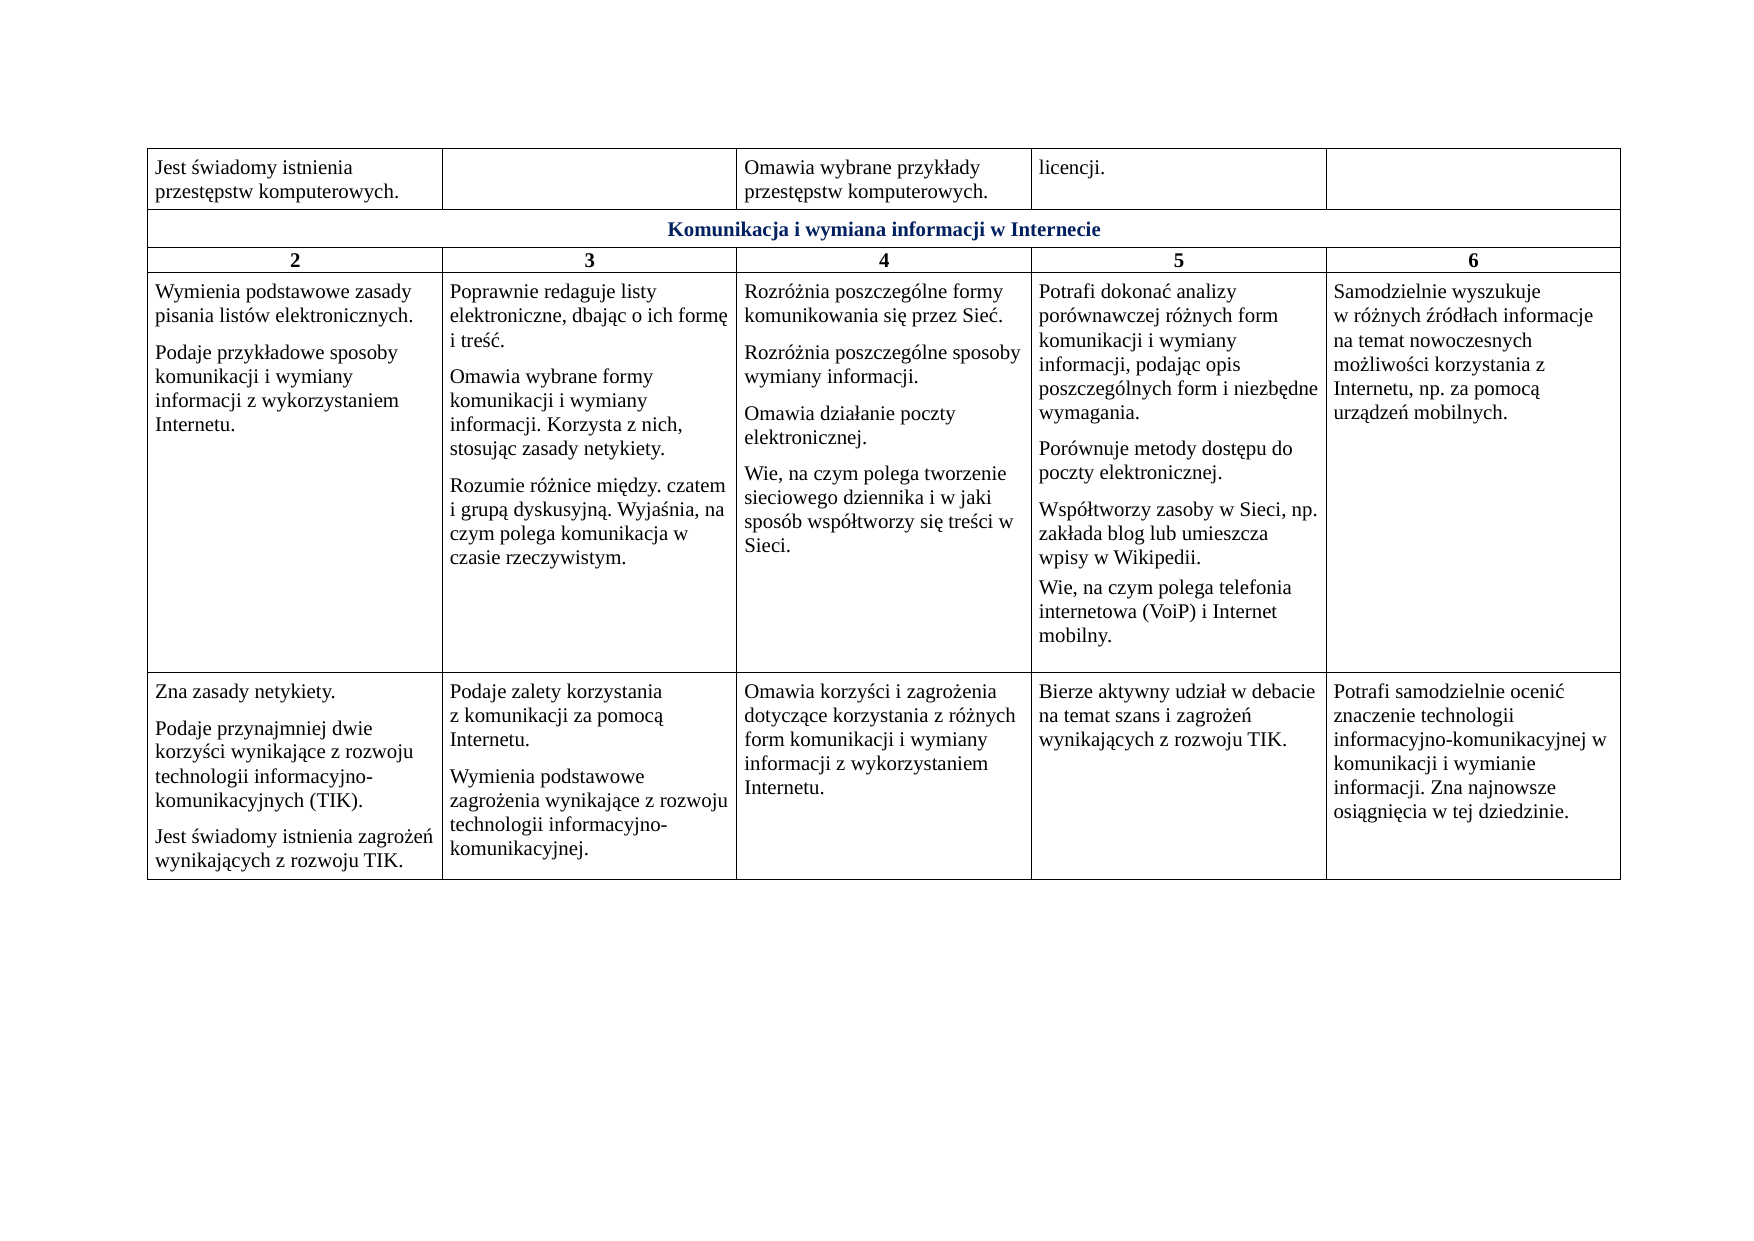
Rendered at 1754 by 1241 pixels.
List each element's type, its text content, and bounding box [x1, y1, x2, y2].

table_cell Samodzielnie wyszukuje w różnych źródłach informacje na temat nowoczesnych możliwości korzystania z Internetu, np. za pomocą urządzeń mobilnych. [1327, 273, 1620, 672]
table_cell [443, 149, 736, 209]
table_cell Bierze aktywny udział w debacie na temat szans i zagrożeń wynikających z rozwoju TIK. [1032, 673, 1326, 878]
table_cell Potrafi samodzielnie ocenić znaczenie technologii informacyjno-komunikacyjnej w komunikacji i wymianie informacji. Zna najnowsze osiągnięcia w tej dziedzinie. [1327, 673, 1620, 878]
table_cell 5 [1032, 248, 1326, 272]
table_cell Komunikacja i wymiana informacji w Internecie [148, 210, 1620, 247]
table_cell Potrafi dokonać analizy porównawczej różnych form komunikacji i wymiany informacji, podając opis poszczególnych form i niezbędne wymagania. Porównuje metody dostępu do poczty elektronicznej. Współtworzy zasoby w Sieci, np. zakłada blog lub umieszcza wpisy w Wikipedii. Wie, na czym polega telefonia internetowa (VoiP) i Internet mobilny. [1032, 273, 1326, 672]
table_cell 3 [443, 248, 736, 272]
table_cell Podaje zalety korzystania z komunikacji za pomocą Internetu. Wymienia podstawowe zagrożenia wynikające z rozwoju technologii informacyjno-komunikacyjnej. [443, 673, 736, 878]
table_cell Omawia wybrane przykłady przestępstw komputerowych. [737, 149, 1031, 209]
table_cell Wymienia podstawowe zasady pisania listów elektronicznych. Podaje przykładowe sposoby komunikacji i wymiany informacji z wykorzystaniem Internetu. [148, 273, 442, 672]
table_cell Poprawnie redaguje listy elektroniczne, dbając o ich formę i treść. Omawia wybrane formy komunikacji i wymiany informacji. Korzysta z nich, stosując zasady netykiety. Rozumie różnice między. czatem i grupą dyskusyjną. Wyjaśnia, na czym polega komunikacja w czasie rzeczywistym. [443, 273, 736, 672]
table_cell [1327, 149, 1620, 209]
table_cell Omawia korzyści i zagrożenia dotyczące korzystania z różnych form komunikacji i wymiany informacji z wykorzystaniem Internetu. [737, 673, 1031, 878]
table_cell Zna zasady netykiety. Podaje przynajmniej dwie korzyści wynikające z rozwoju technologii informacyjno-komunikacyjnych (TIK). Jest świadomy istnienia zagrożeń wynikających z rozwoju TIK. [148, 673, 442, 878]
table_cell Jest świadomy istnienia przestępstw komputerowych. [148, 149, 442, 209]
table_cell 4 [737, 248, 1031, 272]
table_cell licencji. [1032, 149, 1326, 209]
table_cell 2 [148, 248, 442, 272]
table_cell 6 [1327, 248, 1620, 272]
table_cell Rozróżnia poszczególne formy komunikowania się przez Sieć. Rozróżnia poszczególne sposoby wymiany informacji. Omawia działanie poczty elektronicznej. Wie, na czym polega tworzenie sieciowego dziennika i w jaki sposób współtworzy się treści w Sieci. [737, 273, 1031, 672]
